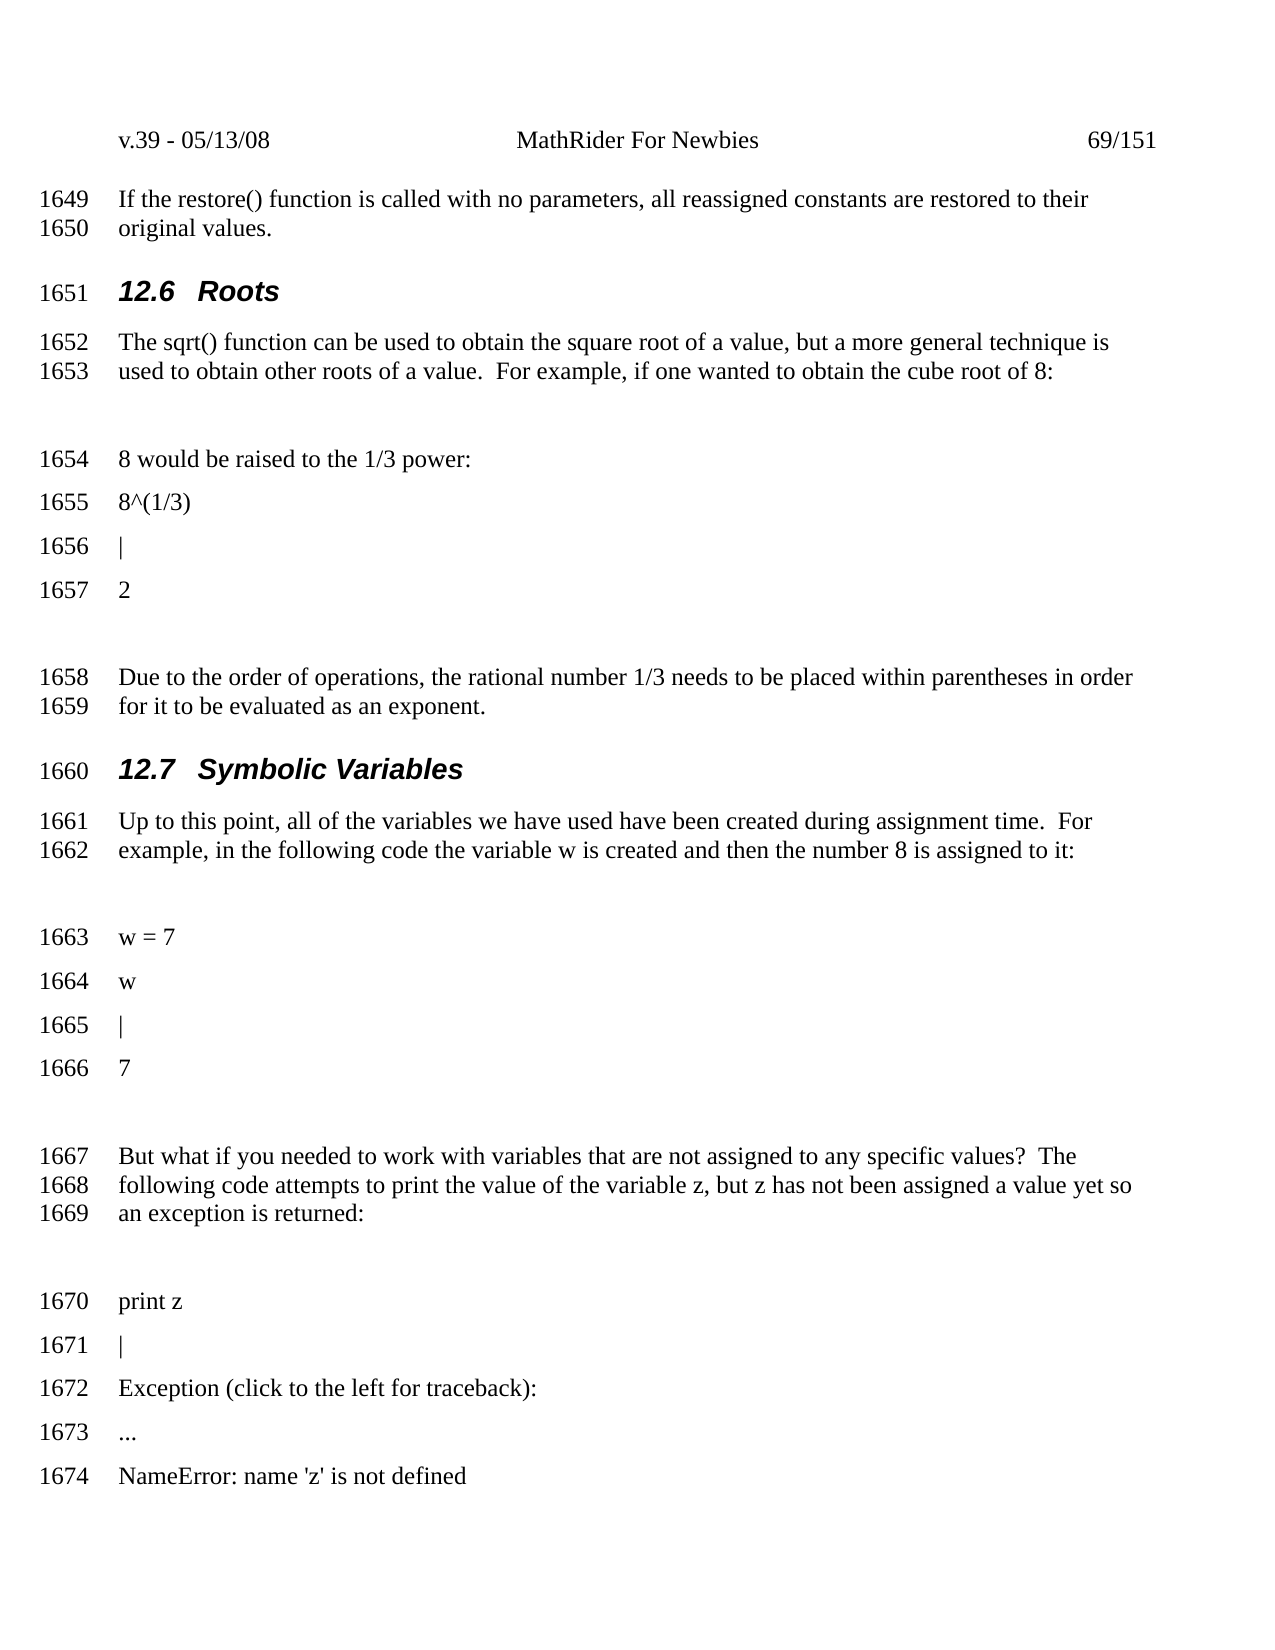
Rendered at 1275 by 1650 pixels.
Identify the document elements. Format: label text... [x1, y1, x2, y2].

text print z [118, 1286, 1157, 1315]
text 7 [118, 1053, 1157, 1082]
text If the restore() function is called with no parameters, all reassigned constants are restored to their original values. [118, 184, 1157, 241]
text NameError: name 'z' is not defined [118, 1461, 1157, 1490]
text The sqrt() function can be used to obtain the square root of a value, but a more general technique is used to obtain other roots of a value. For example, if one wanted to obtain the cube root of 8: [118, 327, 1157, 385]
text | [118, 1010, 1157, 1038]
text But what if you needed to work with variables that are not assigned to any specific values? The following code attempts to print the value of the variable z, but z has not been assigned a value yet so an exception is returned: [118, 1141, 1157, 1227]
text Due to the order of operations, the rational number 1/3 needs to be placed within parentheses in order for it to be evaluated as an exponent. [118, 662, 1157, 720]
text 8 would be raised to the 1/3 power: [118, 444, 1157, 472]
text | [118, 1330, 1157, 1358]
text Exception (click to the left for traceback): [118, 1373, 1157, 1402]
text Up to this point, all of the variables we have used have been created during assignment time. For example, in the following code the variable w is created and then the number 8 is assigned to it: [118, 806, 1157, 863]
text w [118, 966, 1157, 995]
text w = 7 [118, 922, 1157, 951]
subtitle Symbolic Variables [118, 752, 1157, 786]
text ... [118, 1417, 1157, 1446]
subtitle Roots [118, 274, 1157, 307]
text | [118, 531, 1157, 560]
text 2 [118, 575, 1157, 604]
text 8^(1/3) [118, 487, 1157, 516]
